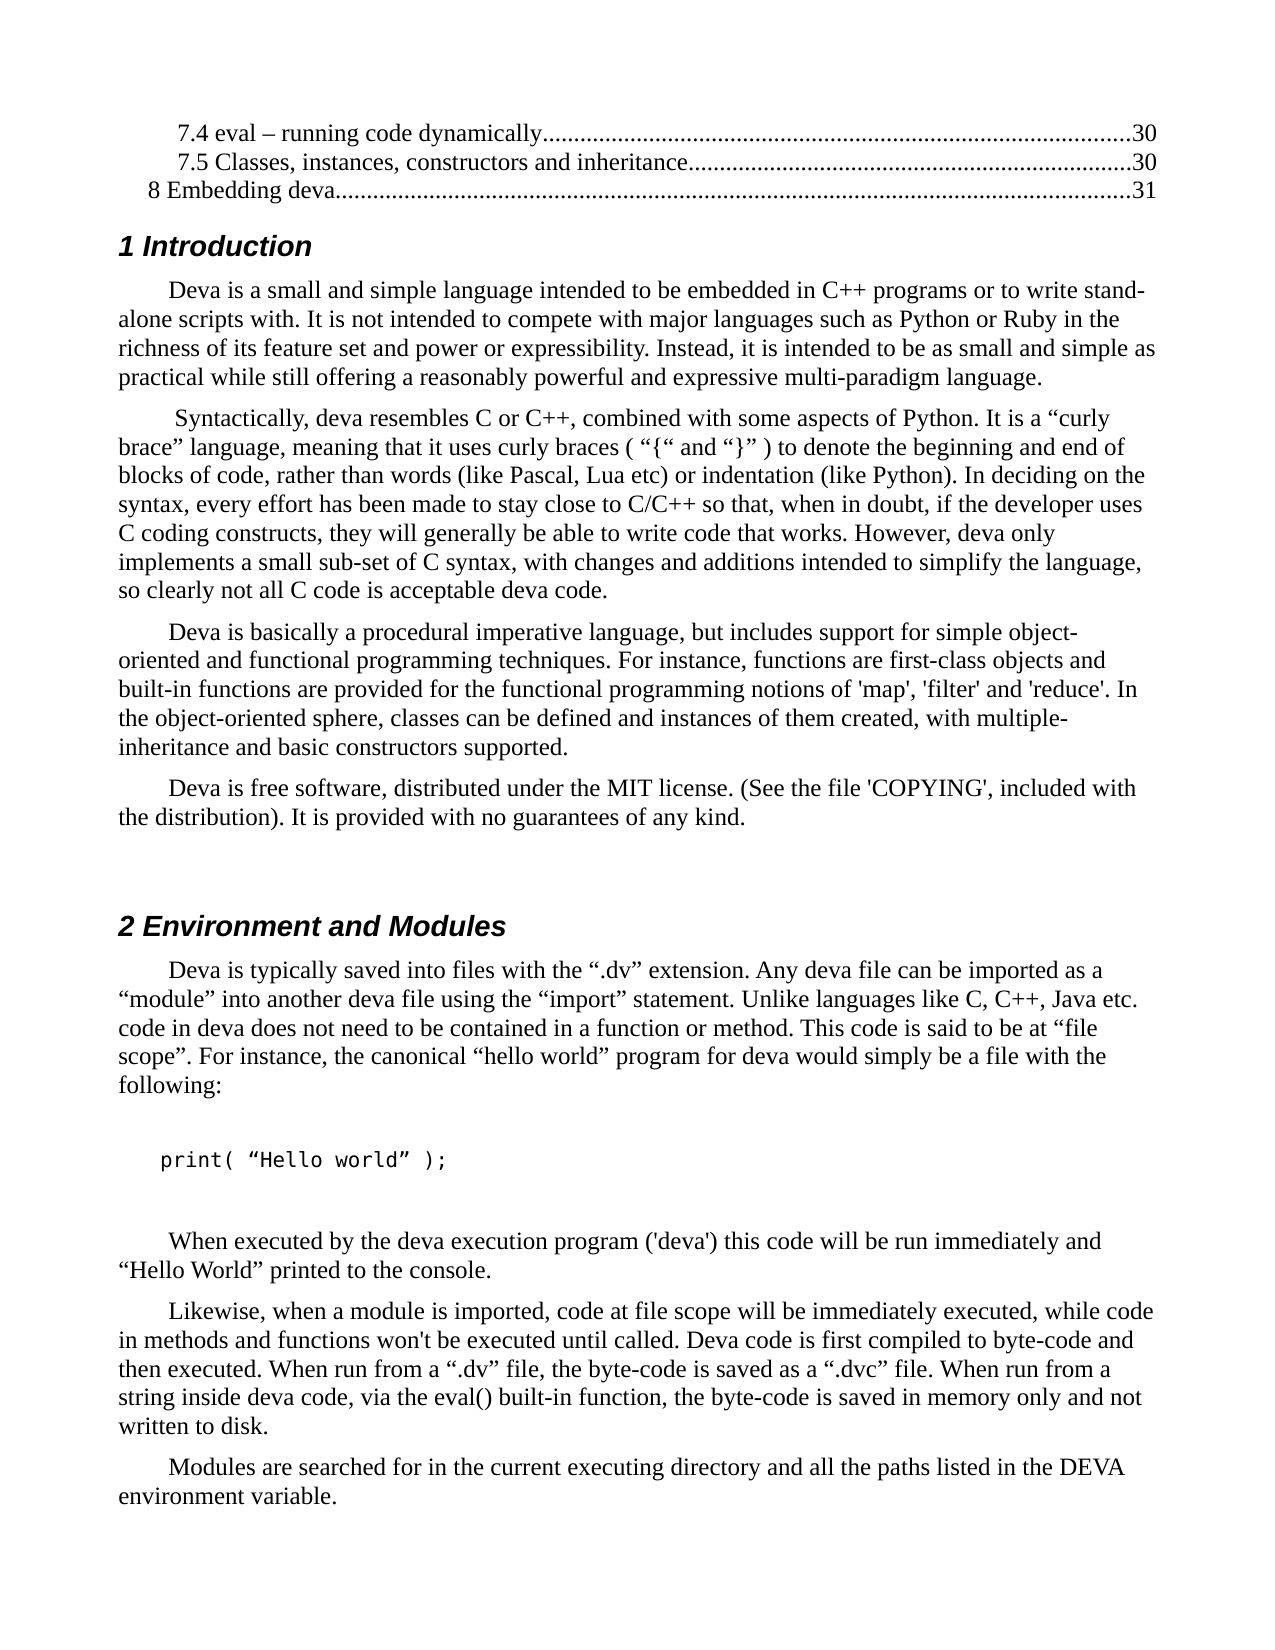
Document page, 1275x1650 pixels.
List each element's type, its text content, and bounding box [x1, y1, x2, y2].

subtitle 1 Introduction [118, 229, 1157, 263]
text Deva is typically saved into files with the “.dv” extension. Any deva file can be imported as a “module” into another deva file using the “import” statement. Unlike languages like C, C++, Java etc. code in deva does not need to be contained in a function or method. This code is said to be at “file scope”. For instance, the canonical “hello world” program for deva would simply be a file with the following: [118, 955, 1157, 1099]
text When executed by the deva execution program ('deva') this code will be run immediately and “Hello World” printed to the console. [118, 1226, 1157, 1284]
text 7.5 Classes, instances, constructors and inheritance 30 [177, 147, 1157, 176]
text Deva is basically a procedural imperative language, but includes support for simple object-oriented and functional programming techniques. For instance, functions are first-class objects and built-in functions are provided for the functional programming notions of 'map', 'filter' and 'reduce'. In the object-oriented sphere, classes can be defined and instances of them created, with multiple-inheritance and basic constructors supported. [118, 617, 1157, 760]
text print( “Hello world” ); [118, 1148, 1157, 1172]
subtitle 2 Environment and Modules [118, 909, 1157, 943]
text 7.4 eval – running code dynamically 30 [177, 118, 1157, 147]
text Modules are searched for in the current executing directory and all the paths listed in the DEVA environment variable. [118, 1452, 1157, 1510]
text 8 Embedding deva 31 [148, 176, 1157, 204]
text Deva is a small and simple language intended to be embedded in C++ programs or to write stand-alone scripts with. It is not intended to compete with major languages such as Python or Ruby in the richness of its feature set and power or expressibility. Instead, it is intended to be as small and simple as practical while still offering a reasonably powerful and expressive multi-paradigm language. [118, 275, 1157, 390]
text Syntactically, deva resembles C or C++, combined with some aspects of Python. It is a “curly brace” language, meaning that it uses curly braces ( “{“ and “}” ) to denote the beginning and end of blocks of code, rather than words (like Pascal, Lua etc) or indentation (like Python). In deciding on the syntax, every effort has been made to stay close to C/C++ so that, when in doubt, if the developer uses C coding constructs, they will generally be able to write code that works. However, deva only implements a small sub-set of C syntax, with changes and additions intended to simplify the language, so clearly not all C code is acceptable deva code. [118, 403, 1157, 604]
text Deva is free software, distributed under the MIT license. (See the file 'COPYING', included with the distribution). It is provided with no guarantees of any kind. [118, 773, 1157, 830]
text Likewise, when a module is imported, code at file scope will be immediately executed, while code in methods and functions won't be executed until called. Deva code is first compiled to byte-code and then executed. When run from a “.dv” file, the byte-code is saved as a “.dvc” file. When run from a string inside deva code, via the eval() built-in function, the byte-code is saved in memory only and not written to disk. [118, 1296, 1157, 1440]
